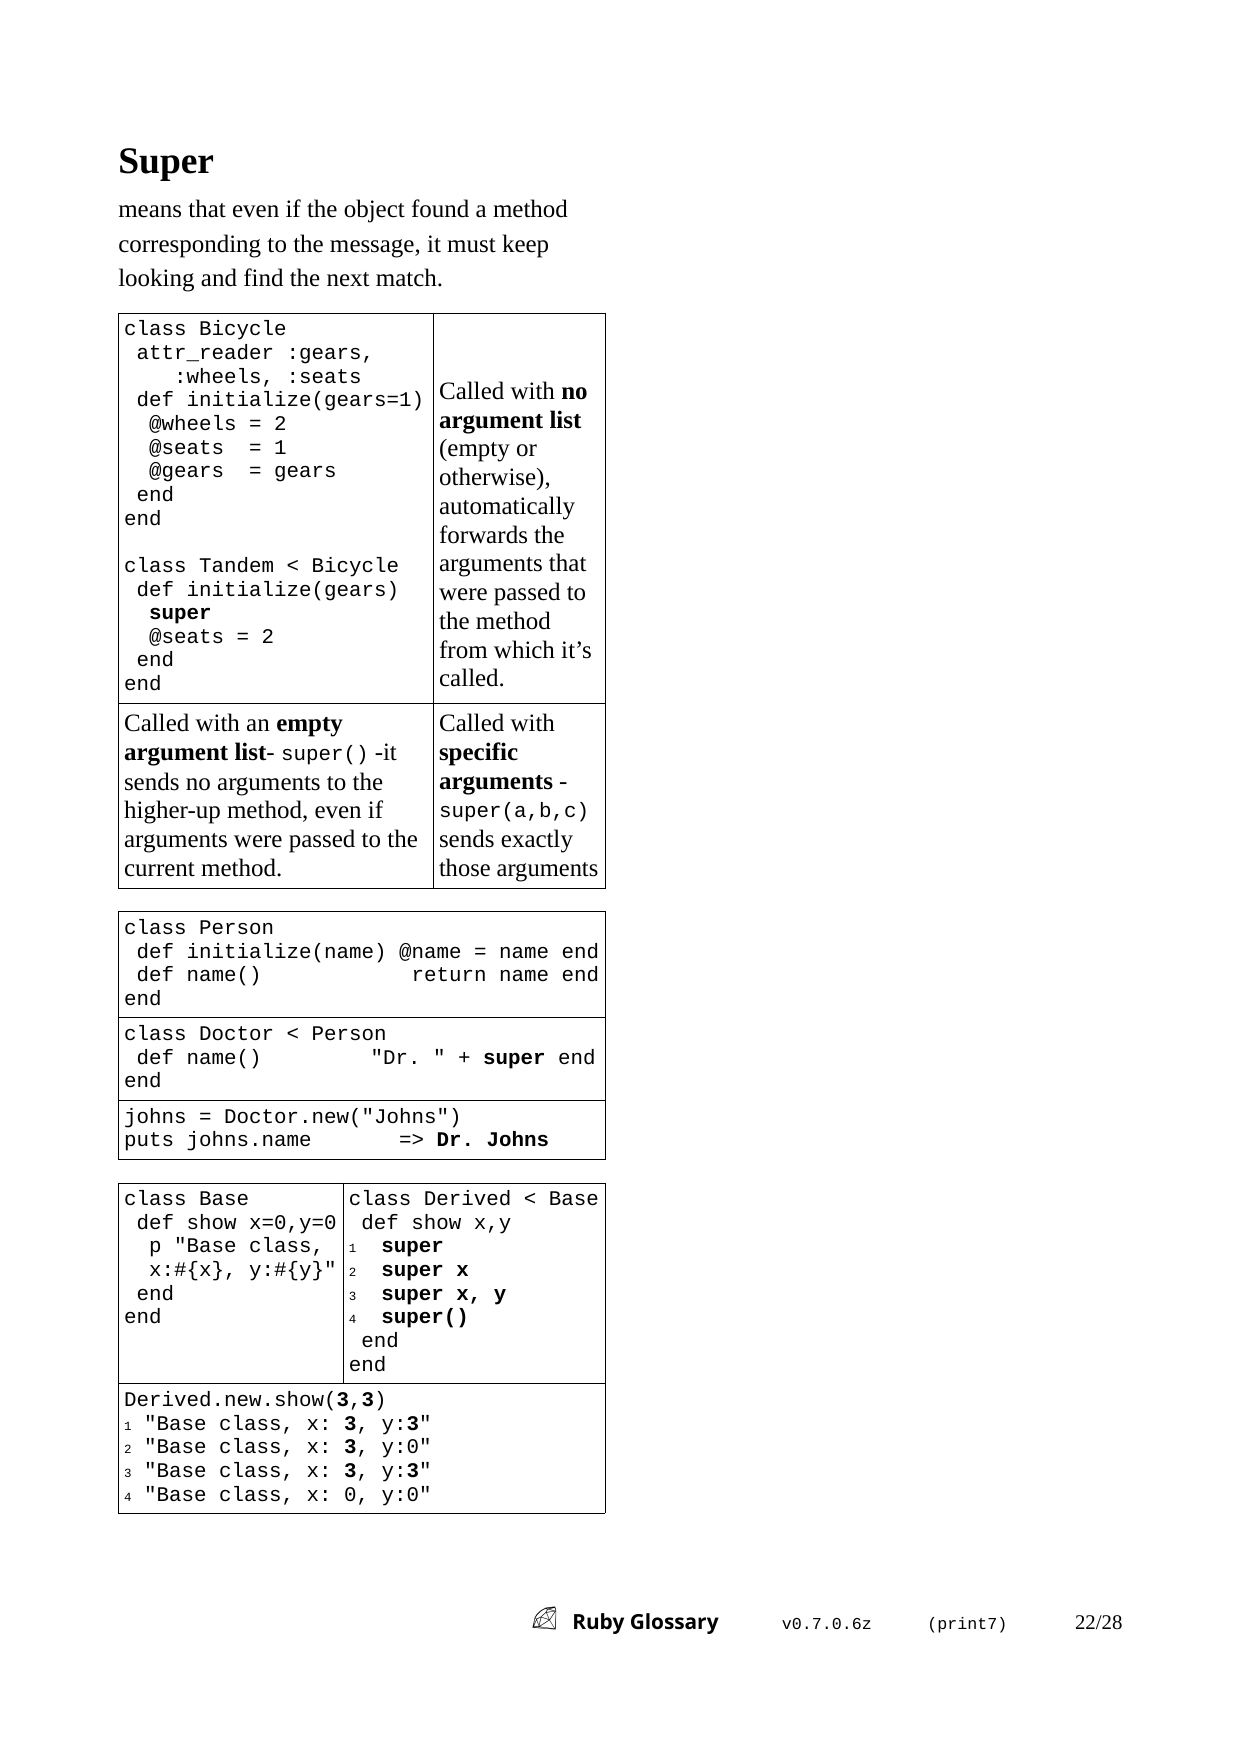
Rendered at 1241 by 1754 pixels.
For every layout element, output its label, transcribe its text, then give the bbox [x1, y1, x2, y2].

picture [530, 1605, 557, 1630]
table_header class Person def initialize(name) @name = name end def name() return name end end [119, 912, 605, 1017]
table_cell johns = Doctor.new("Johns") puts johns.name => Dr. Johns [119, 1101, 605, 1159]
subtitle Super [118, 139, 605, 182]
table_header class Bicycle attr_reader :gears, :wheels, :seats def initialize(gears=1) @wheels = 2 @seats = 1 @gears = gears end end class Tandem < Bicycle def initialize(gears) super @seats = 2 end end [119, 314, 433, 702]
table_cell Derived.new.show(3,3) 1 "Base class, x: 3, y:3" 2 "Base class, x: 3, y:0" 3 "Base class, x: 3, y:3" 4 "Base class, x: 0, y:0" [119, 1384, 605, 1513]
table_header class Base def show x=0,y=0 p "Base class, x:#{x}, y:#{y}" end end [119, 1184, 343, 1383]
table_cell Called with an empty argument list- super() -it sends no arguments to the higher-up method, even if arguments were passed to the current method. [119, 704, 433, 887]
text means that even if the object found a method corresponding to the message, it must keep looking and find the next match. [118, 194, 605, 292]
table_header class Derived < Base def show x,y 1 super 2 super x 3 super x, y 4 super() end end [344, 1184, 605, 1383]
table_header Called with no argument list (empty or otherwise), automatically forwards the arguments that were passed to the method from which it’s called. [434, 314, 605, 702]
table_cell Called with specific arguments - super(a,b,c) sends exactly those arguments [434, 704, 605, 887]
table_cell class Doctor < Person def name() "Dr. " + super end end [119, 1018, 605, 1100]
